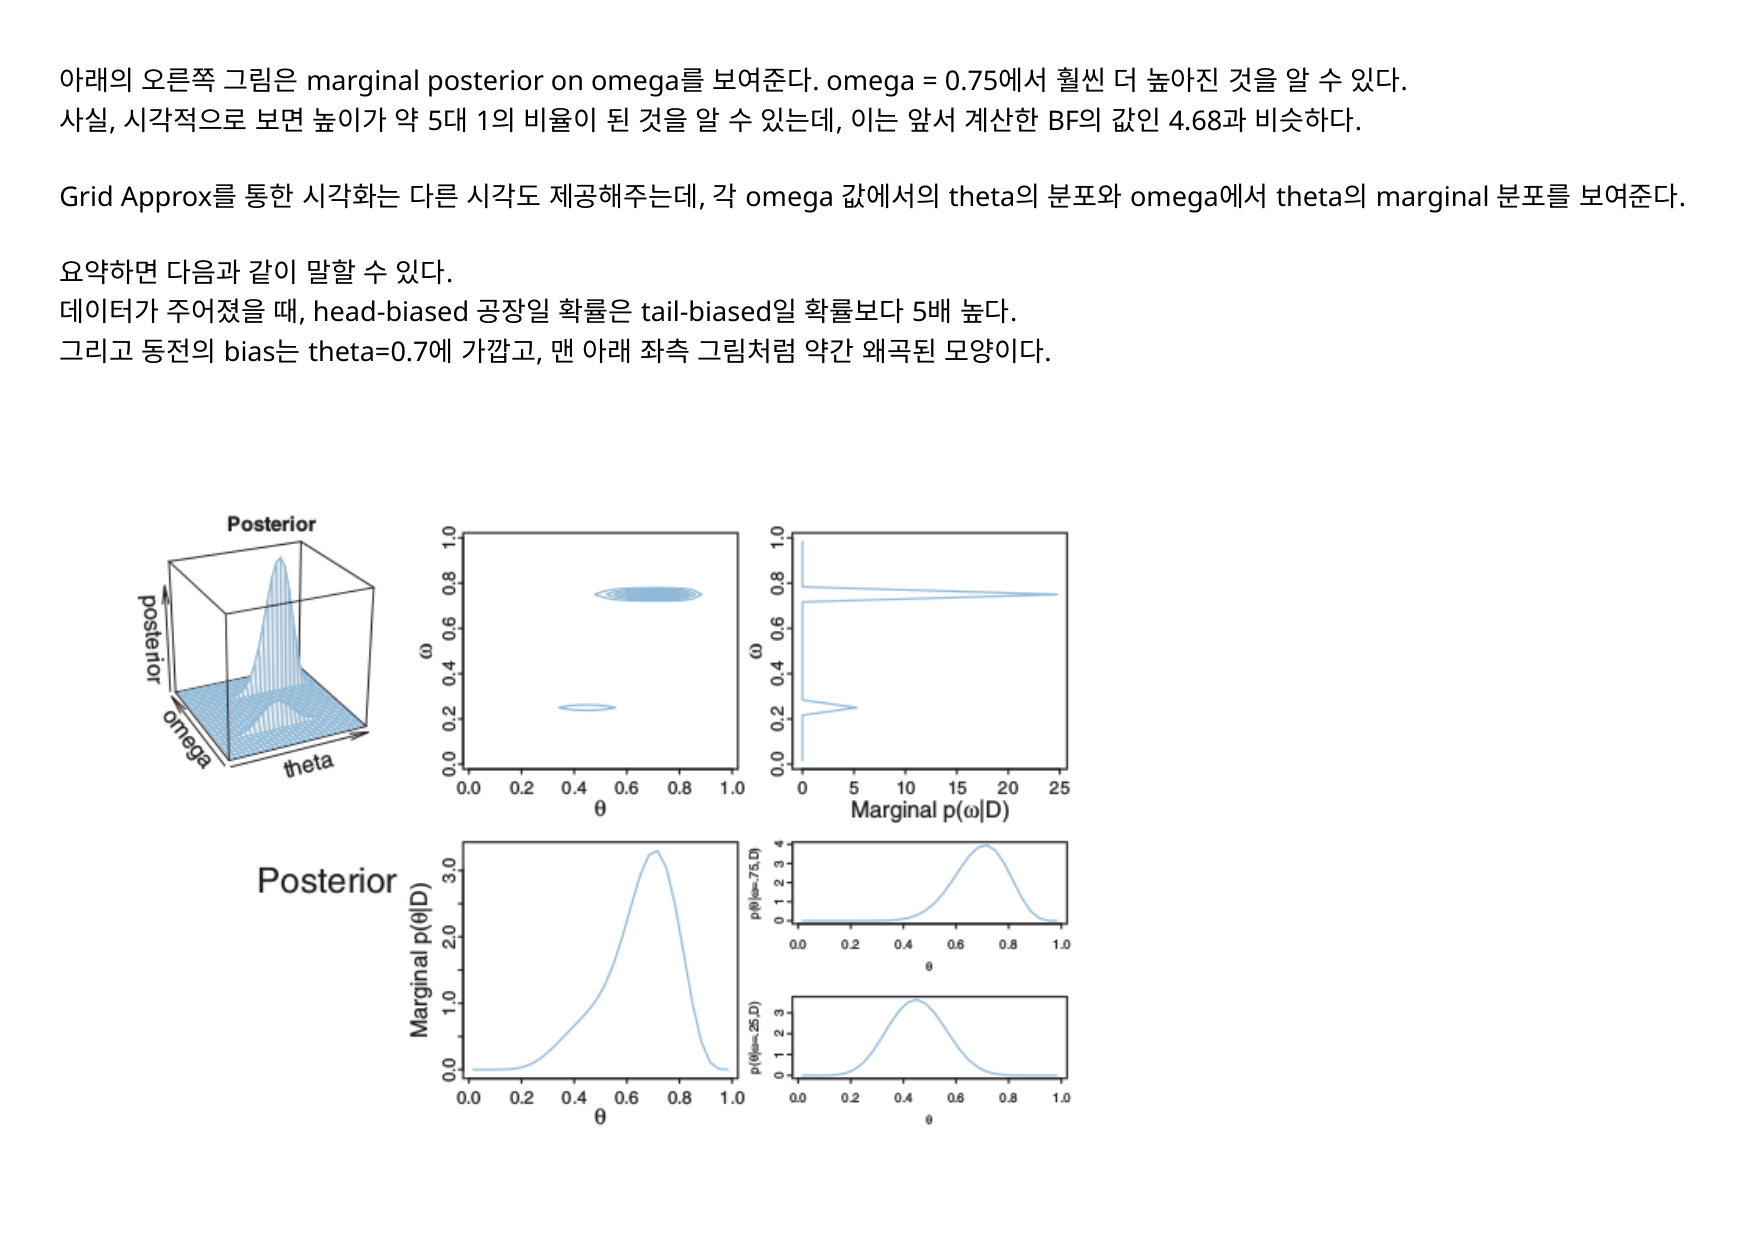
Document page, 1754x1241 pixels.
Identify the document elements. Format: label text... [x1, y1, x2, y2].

text 그리고 동전의 bias는 theta=0.7에 가깝고, 맨 아래 좌측 그림처럼 약간 왜곡된 모양이다. [59, 330, 1695, 369]
text 아래의 오른쪽 그림은 marginal posterior on omega를 보여준다. omega = 0.75에서 훨씬 더 높아진 것을 알 수 있다. [59, 59, 1695, 98]
text Grid Approx를 통한 시각화는 다른 시각도 제공해주는데, 각 omega 값에서의 theta의 분포와 omega에서 theta의 marginal 분포를 보여준다. [59, 175, 1695, 214]
text 사실, 시각적으로 보면 높이가 약 5대 1의 비율이 된 것을 알 수 있는데, 이는 앞서 계산한 BF의 값인 4.68과 비슷하다. [59, 98, 1695, 138]
text 요약하면 다음과 같이 말할 수 있다. [59, 251, 1695, 290]
picture [124, 508, 1084, 1137]
text 데이터가 주어졌을 때, head-biased 공장일 확률은 tail-biased일 확률보다 5배 높다. [59, 290, 1695, 330]
